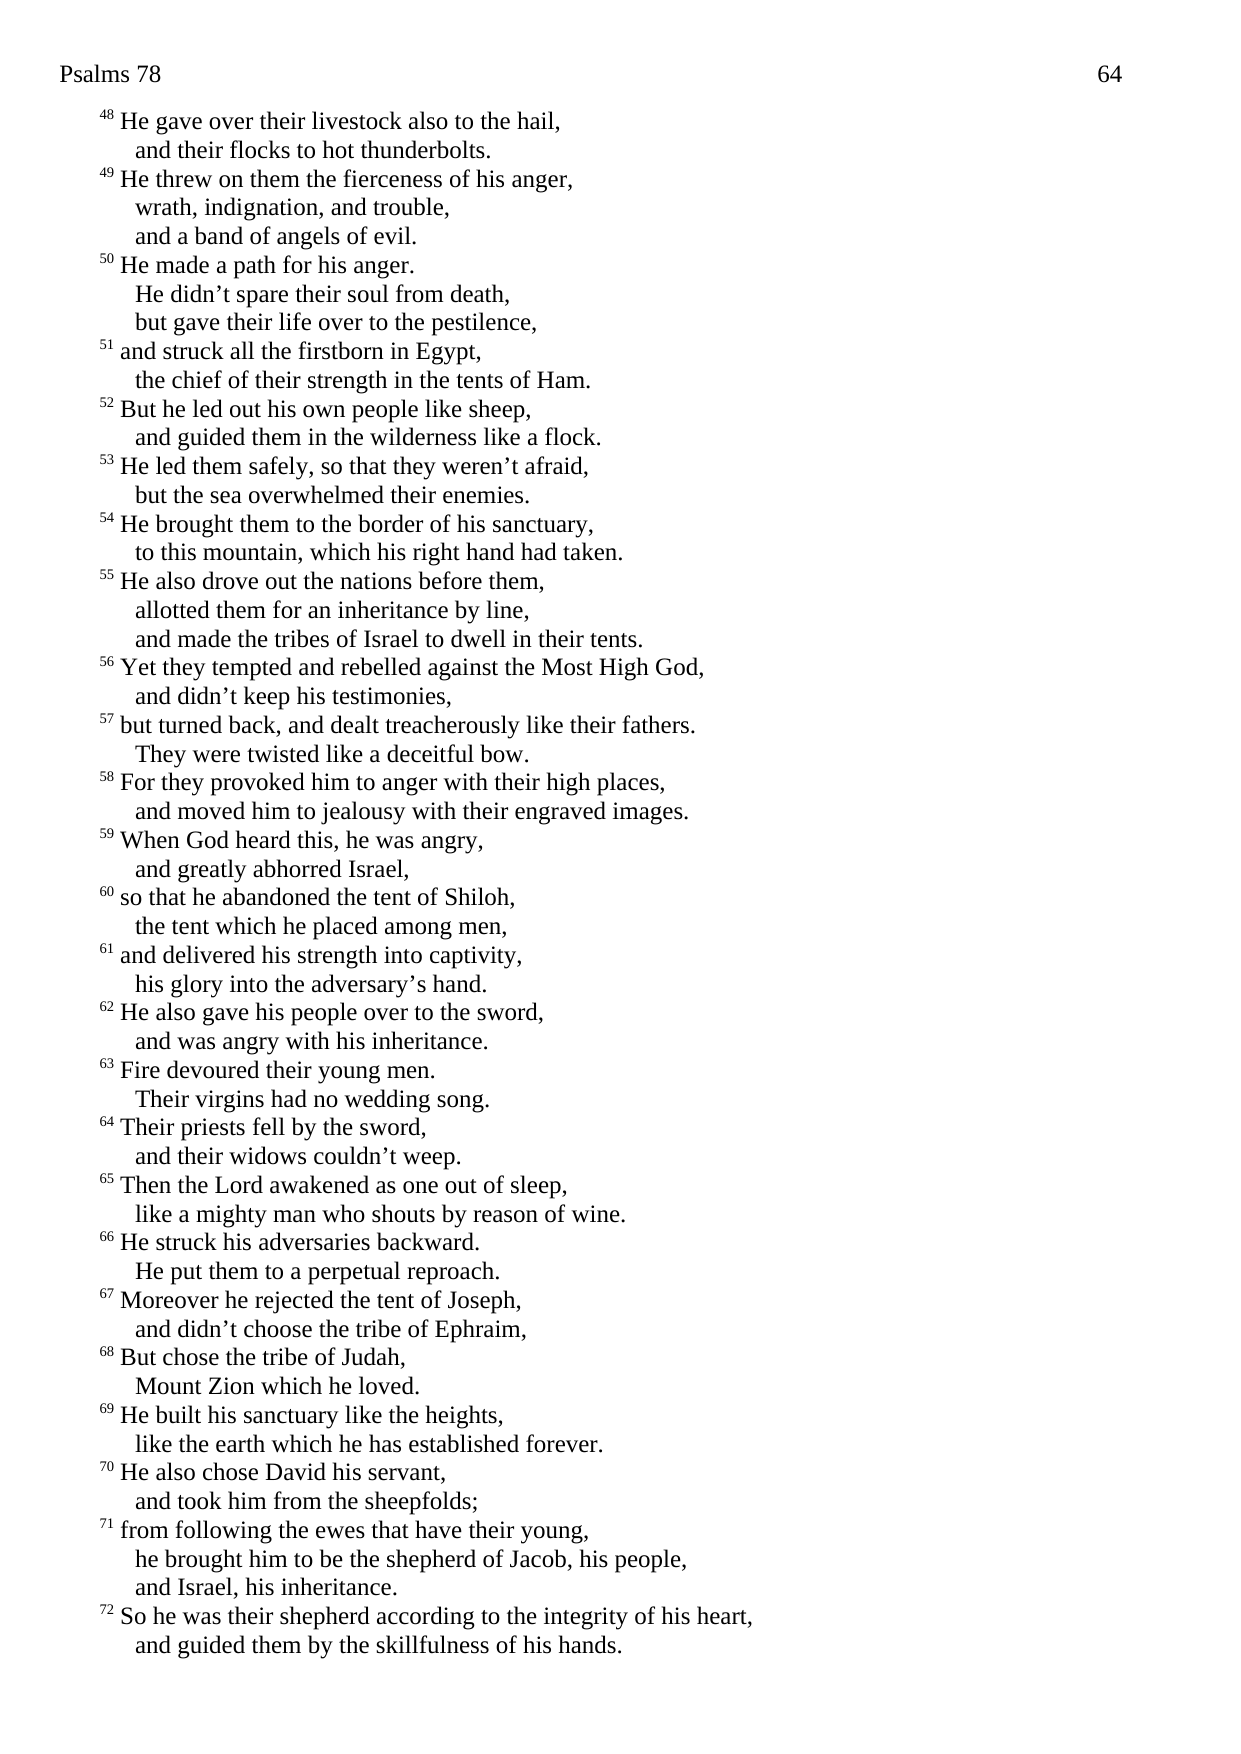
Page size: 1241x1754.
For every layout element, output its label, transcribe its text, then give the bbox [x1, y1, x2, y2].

text and was angry with his inheritance. [135, 1026, 1122, 1055]
text and guided them by the skillfulness of his hands. [135, 1630, 1122, 1659]
text and their widows couldn’t weep. [135, 1141, 1122, 1170]
text 72 So he was their shepherd according to the integrity of his heart, [99, 1601, 1122, 1630]
text and moved him to jealousy with their engraved images. [135, 796, 1122, 825]
text 65 Then the Lord awakened as one out of sleep, [99, 1170, 1122, 1199]
text and took him from the sheepfolds; [135, 1486, 1122, 1515]
text and didn’t choose the tribe of Ephraim, [135, 1314, 1122, 1342]
text and guided them in the wilderness like a flock. [135, 422, 1122, 451]
text 59 When God heard this, he was angry, [99, 825, 1122, 854]
text 67 Moreover he rejected the tent of Joseph, [99, 1285, 1122, 1314]
text 69 He built his sanctuary like the heights, [99, 1400, 1122, 1429]
text 62 He also gave his people over to the sword, [99, 997, 1122, 1026]
text and their flocks to hot thunderbolts. [135, 135, 1122, 164]
text 71 from following the ewes that have their young, [99, 1515, 1122, 1544]
text the chief of their strength in the tents of Ham. [135, 365, 1122, 394]
text his glory into the adversary’s hand. [135, 969, 1122, 997]
text but gave their life over to the pestilence, [135, 307, 1122, 336]
text wrath, indignation, and trouble, [135, 192, 1122, 221]
text like a mighty man who shouts by reason of wine. [135, 1199, 1122, 1227]
text They were twisted like a deceitful bow. [135, 739, 1122, 767]
text 52 But he led out his own people like sheep, [99, 394, 1122, 422]
text like the earth which he has established forever. [135, 1429, 1122, 1457]
text and Israel, his inheritance. [135, 1572, 1122, 1601]
text 53 He led them safely, so that they weren’t afraid, [99, 451, 1122, 480]
text 56 Yet they tempted and rebelled against the Most High God, [99, 652, 1122, 681]
text 61 and delivered his strength into captivity, [99, 940, 1122, 969]
text but the sea overwhelmed their enemies. [135, 480, 1122, 509]
text Mount Zion which he loved. [135, 1371, 1122, 1400]
text 64 Their priests fell by the sword, [99, 1112, 1122, 1141]
text 55 He also drove out the nations before them, [99, 566, 1122, 595]
text 70 He also chose David his servant, [99, 1457, 1122, 1486]
text 49 He threw on them the fierceness of his anger, [99, 164, 1122, 192]
text 57 but turned back, and dealt treacherously like their fathers. [99, 710, 1122, 739]
text He didn’t spare their soul from death, [135, 279, 1122, 307]
text 63 Fire devoured their young men. [99, 1055, 1122, 1084]
text Their virgins had no wedding song. [135, 1084, 1122, 1112]
text and greatly abhorred Israel, [135, 854, 1122, 882]
text 58 For they provoked him to anger with their high places, [99, 767, 1122, 796]
text and a band of angels of evil. [135, 221, 1122, 250]
text 66 He struck his adversaries backward. [99, 1227, 1122, 1256]
text 68 But chose the tribe of Judah, [99, 1342, 1122, 1371]
text 60 so that he abandoned the tent of Shiloh, [99, 882, 1122, 911]
text allotted them for an inheritance by line, [135, 595, 1122, 624]
text he brought him to be the shepherd of Jacob, his people, [135, 1544, 1122, 1572]
text and made the tribes of Israel to dwell in their tents. [135, 624, 1122, 652]
text 54 He brought them to the border of his sanctuary, [99, 509, 1122, 537]
text He put them to a perpetual reproach. [135, 1256, 1122, 1285]
text 50 He made a path for his anger. [99, 250, 1122, 279]
text and didn’t keep his testimonies, [135, 681, 1122, 710]
text 51 and struck all the firstborn in Egypt, [99, 336, 1122, 365]
text to this mountain, which his right hand had taken. [135, 537, 1122, 566]
text 48 He gave over their livestock also to the hail, [99, 106, 1122, 135]
text the tent which he placed among men, [135, 911, 1122, 940]
